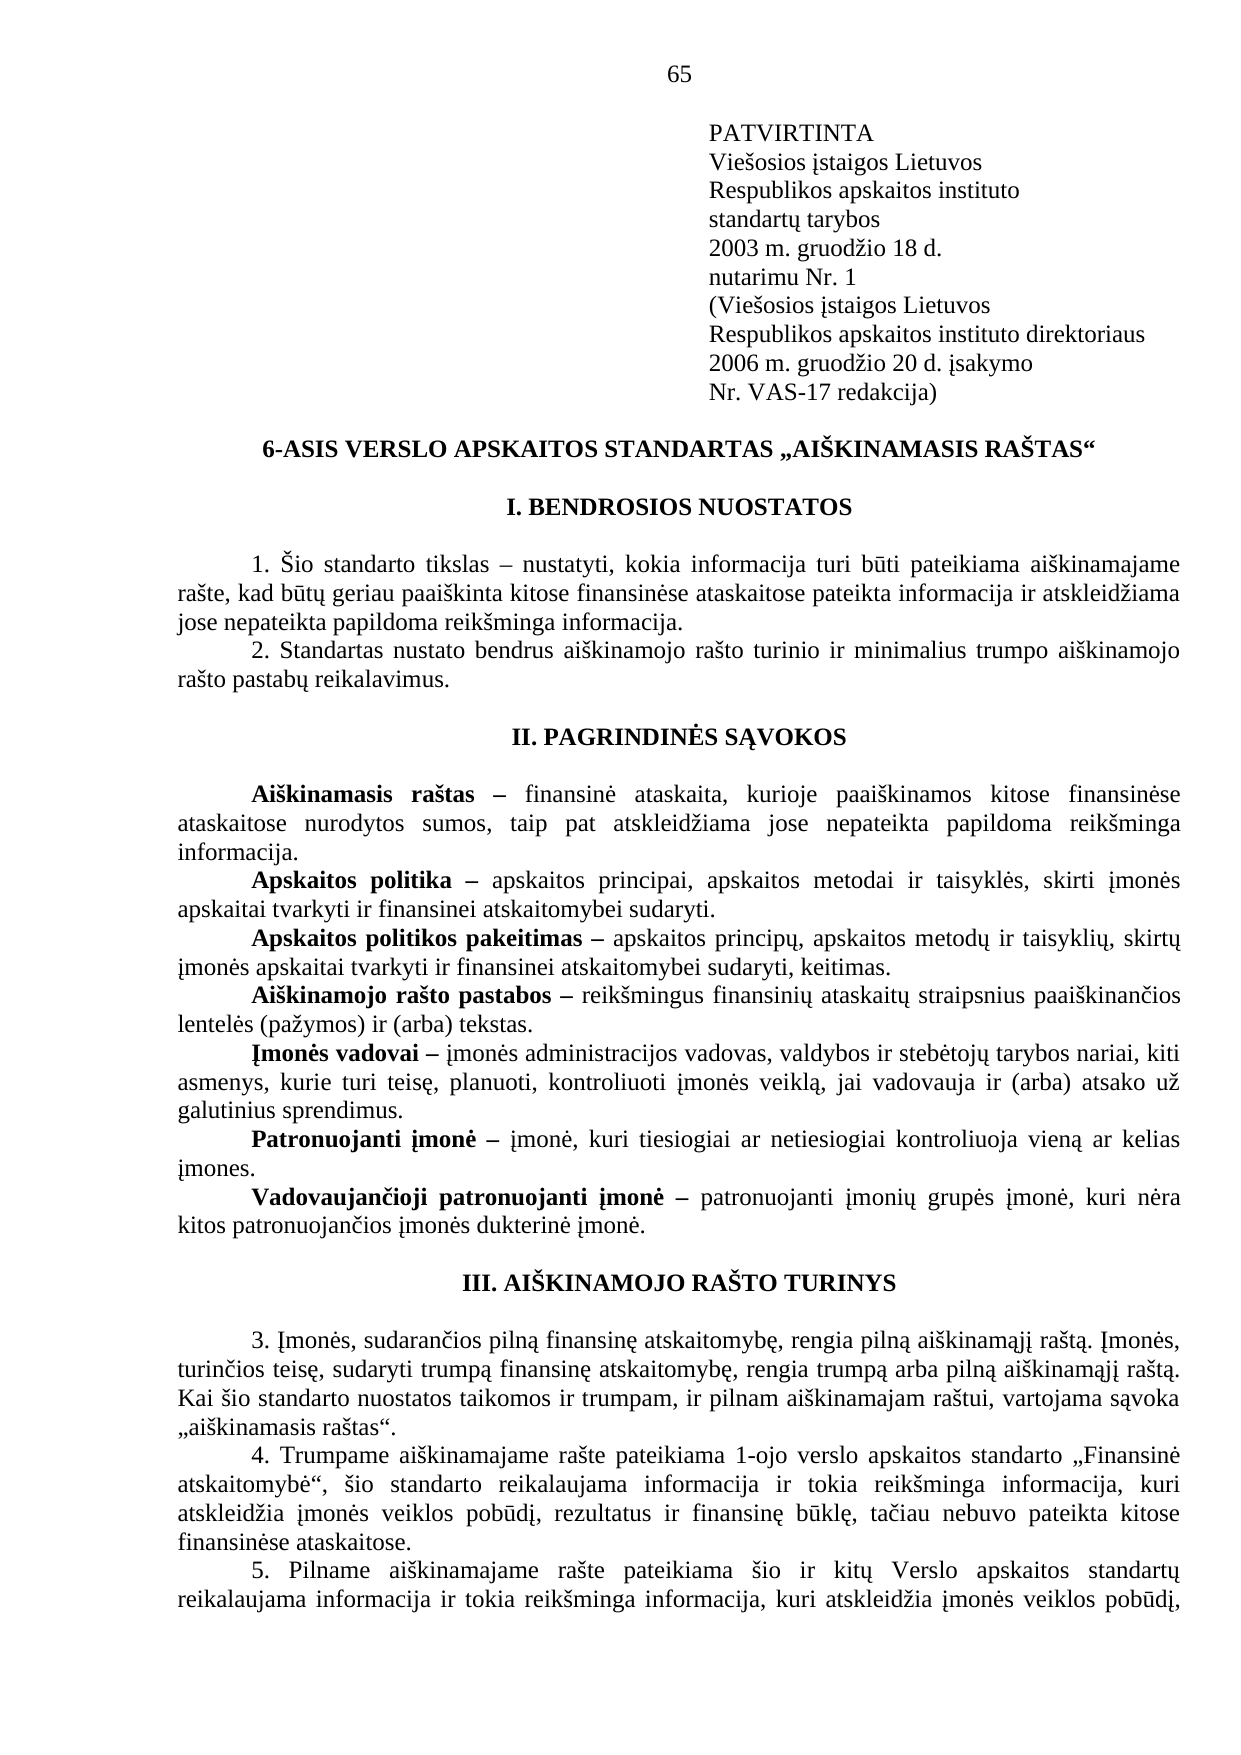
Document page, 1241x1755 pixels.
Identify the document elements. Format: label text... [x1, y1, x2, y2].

text II. PAGRINDINĖS SĄVOKOS [177, 722, 1181, 751]
text 2003 m. gruodžio 18 d. [177, 233, 1181, 262]
text 1. Šio standarto tikslas – nustatyti, kokia informacija turi būti pateikiama aiškinamajame rašte, kad būtų geriau paaiškinta kitose finansinėse ataskaitose pateikta informacija ir atskleidžiama jose nepateikta papildoma reikšminga informacija. [177, 549, 1181, 636]
text Respublikos apskaitos instituto direktoriaus [177, 319, 1181, 348]
text 2. Standartas nustato bendrus aiškinamojo rašto turinio ir minimalius trumpo aiškinamojo rašto pastabų reikalavimus. [177, 636, 1181, 693]
text 2006 m. gruodžio 20 d. įsakymo [177, 348, 1181, 377]
text Aiškinamojo rašto pastabos – reikšmingus finansinių ataskaitų straipsnius paaiškinančios lentelės (pažymos) ir (arba) tekstas. [177, 981, 1181, 1038]
text Respublikos apskaitos instituto [177, 176, 1181, 204]
text Nr. VAS-17 redakcija) [177, 377, 1181, 406]
text Viešosios įstaigos Lietuvos [177, 147, 1181, 176]
text Apskaitos politikos pakeitimas – apskaitos principų, apskaitos metodų ir taisyklių, skirtų įmonės apskaitai tvarkyti ir finansinei atskaitomybei sudaryti, keitimas. [177, 923, 1181, 981]
text 6-ASIS VERSLO APSKAITOS STANDARTAS „AIŠKINAMASIS RAŠTAS“ [177, 434, 1181, 463]
text PATVIRTINTA [709, 118, 1181, 147]
text I. BENDROSIOS NUOSTATOS [177, 492, 1181, 521]
text 5. Pilname aiškinamajame rašte pateikiama šio ir kitų Verslo apskaitos standartų reikalaujama informacija ir tokia reikšminga informacija, kuri atskleidžia įmonės veiklos pobūdį, [177, 1556, 1181, 1613]
text nutarimu Nr. 1 [177, 262, 1181, 291]
text standartų tarybos [177, 204, 1181, 233]
text 4. Trumpame aiškinamajame rašte pateikiama 1-ojo verslo apskaitos standarto „Finansinė atskaitomybė“, šio standarto reikalaujama informacija ir tokia reikšminga informacija, kuri atskleidžia įmonės veiklos pobūdį, rezultatus ir finansinę būklę, tačiau nebuvo pateikta kitose finansinėse ataskaitose. [177, 1441, 1181, 1556]
text Apskaitos politika – apskaitos principai, apskaitos metodai ir taisyklės, skirti įmonės apskaitai tvarkyti ir finansinei atskaitomybei sudaryti. [177, 866, 1181, 923]
text Patronuojanti įmonė – įmonė, kuri tiesiogiai ar netiesiogiai kontroliuoja vieną ar kelias įmones. [177, 1124, 1181, 1182]
text (Viešosios įstaigos Lietuvos [177, 291, 1181, 319]
text Įmonės vadovai – įmonės administracijos vadovas, valdybos ir stebėtojų tarybos nariai, kiti asmenys, kurie turi teisę, planuoti, kontroliuoti įmonės veiklą, jai vadovauja ir (arba) atsako už galutinius sprendimus. [177, 1038, 1181, 1124]
text III. AIŠKINAMOJO RAŠTO TURINYS [177, 1268, 1181, 1297]
text Vadovaujančioji patronuojanti įmonė – patronuojanti įmonių grupės įmonė, kuri nėra kitos patronuojančios įmonės dukterinė įmonė. [177, 1182, 1181, 1239]
text 3. Įmonės, sudarančios pilną finansinę atskaitomybę, rengia pilną aiškinamąjį raštą. Įmonės, turinčios teisę, sudaryti trumpą finansinę atskaitomybę, rengia trumpą arba pilną aiškinamąjį raštą. Kai šio standarto nuostatos taikomos ir trumpam, ir pilnam aiškinamajam raštui, vartojama sąvoka „aiškinamasis raštas“. [177, 1326, 1181, 1441]
text Aiškinamasis raštas – finansinė ataskaita, kurioje paaiškinamos kitose finansinėse ataskaitose nurodytos sumos, taip pat atskleidžiama jose nepateikta papildoma reikšminga informacija. [177, 779, 1181, 866]
